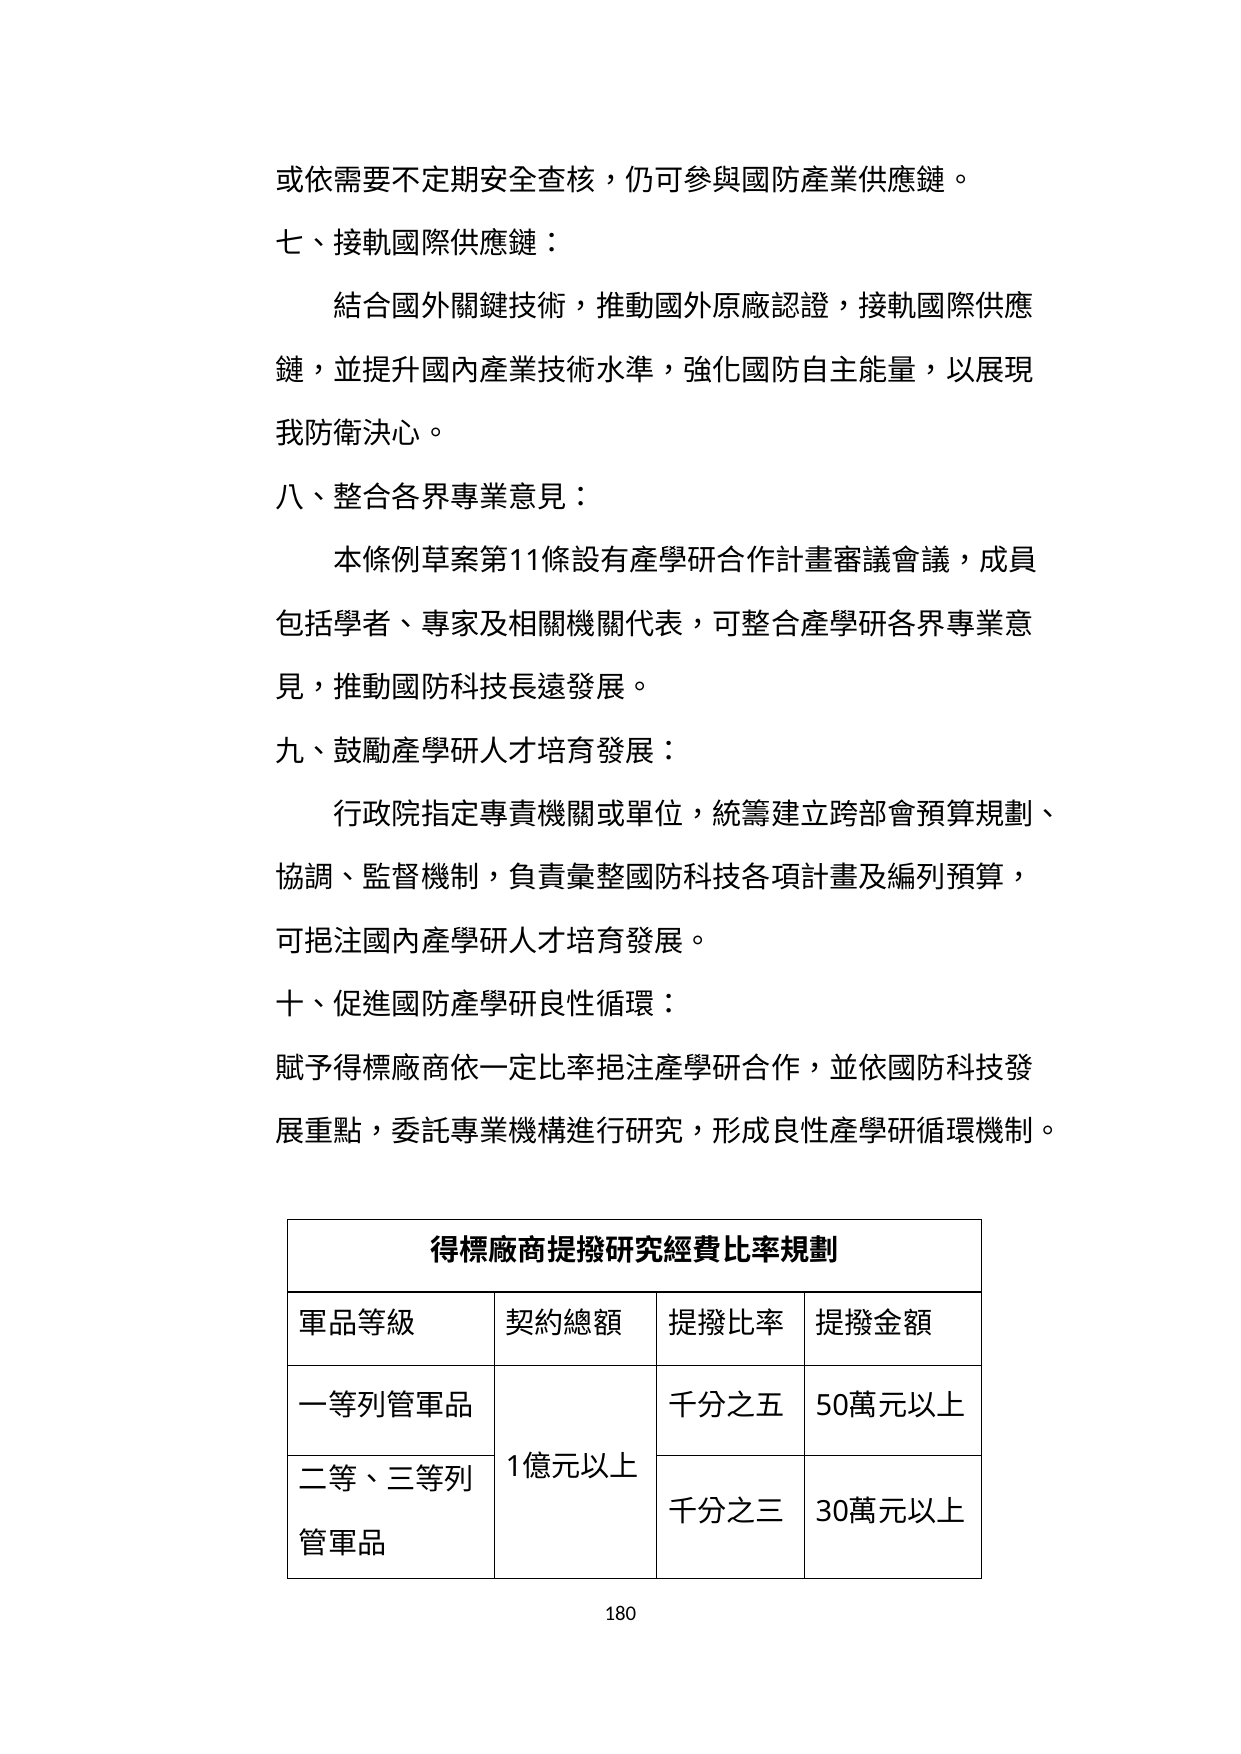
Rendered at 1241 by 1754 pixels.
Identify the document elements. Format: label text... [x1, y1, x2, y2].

table_cell 軍品等級 [288, 1293, 494, 1365]
table_cell 千分之五 [657, 1366, 804, 1455]
table_cell 1億元以上 [495, 1366, 656, 1578]
table_cell 50萬元以上 [805, 1366, 981, 1455]
table_cell 提撥比率 [657, 1293, 804, 1365]
table_cell 千分之三 [657, 1456, 804, 1578]
text 結合國外關鍵技術，推動國外原廠認證，接軌國際供應鏈，並提升國內產業技術水準，強化國防自主能量，以展現我防衛決心。 [275, 283, 1053, 452]
text 本條例草案第11條設有產學研合作計畫審議會議，成員包括學者、專家及相關機關代表，可整合產學研各界專業意見，推動國防科技長遠發展。 [275, 537, 1053, 706]
table_cell 30萬元以上 [805, 1456, 981, 1578]
text 或依需要不定期安全查核，仍可參與國防產業供應鏈。 [275, 156, 1053, 198]
table_cell 二等、三等列管軍品 [288, 1456, 494, 1578]
table_cell 一等列管軍品 [288, 1366, 494, 1455]
text 行政院指定專責機關或單位，統籌建立跨部會預算規劃、協調、監督機制，負責彙整國防科技各項計畫及編列預算，可挹注國內產學研人才培育發展。 [275, 791, 1053, 960]
text 賦予得標廠商依一定比率挹注產學研合作，並依國防科技發展重點，委託專業機構進行研究，形成良性產學研循環機制。 [275, 1044, 1053, 1150]
table_cell 提撥金額 [805, 1293, 981, 1365]
text 九、鼓勵產學研人才培育發展： [275, 727, 1053, 769]
table_header 得標廠商提撥研究經費比率規劃 [288, 1220, 981, 1291]
text 七、接軌國際供應鏈： [275, 219, 1053, 262]
table_cell 契約總額 [495, 1293, 656, 1365]
text 八、整合各界專業意見： [275, 473, 1053, 516]
text 十、促進國防產學研良性循環： [275, 981, 1053, 1023]
